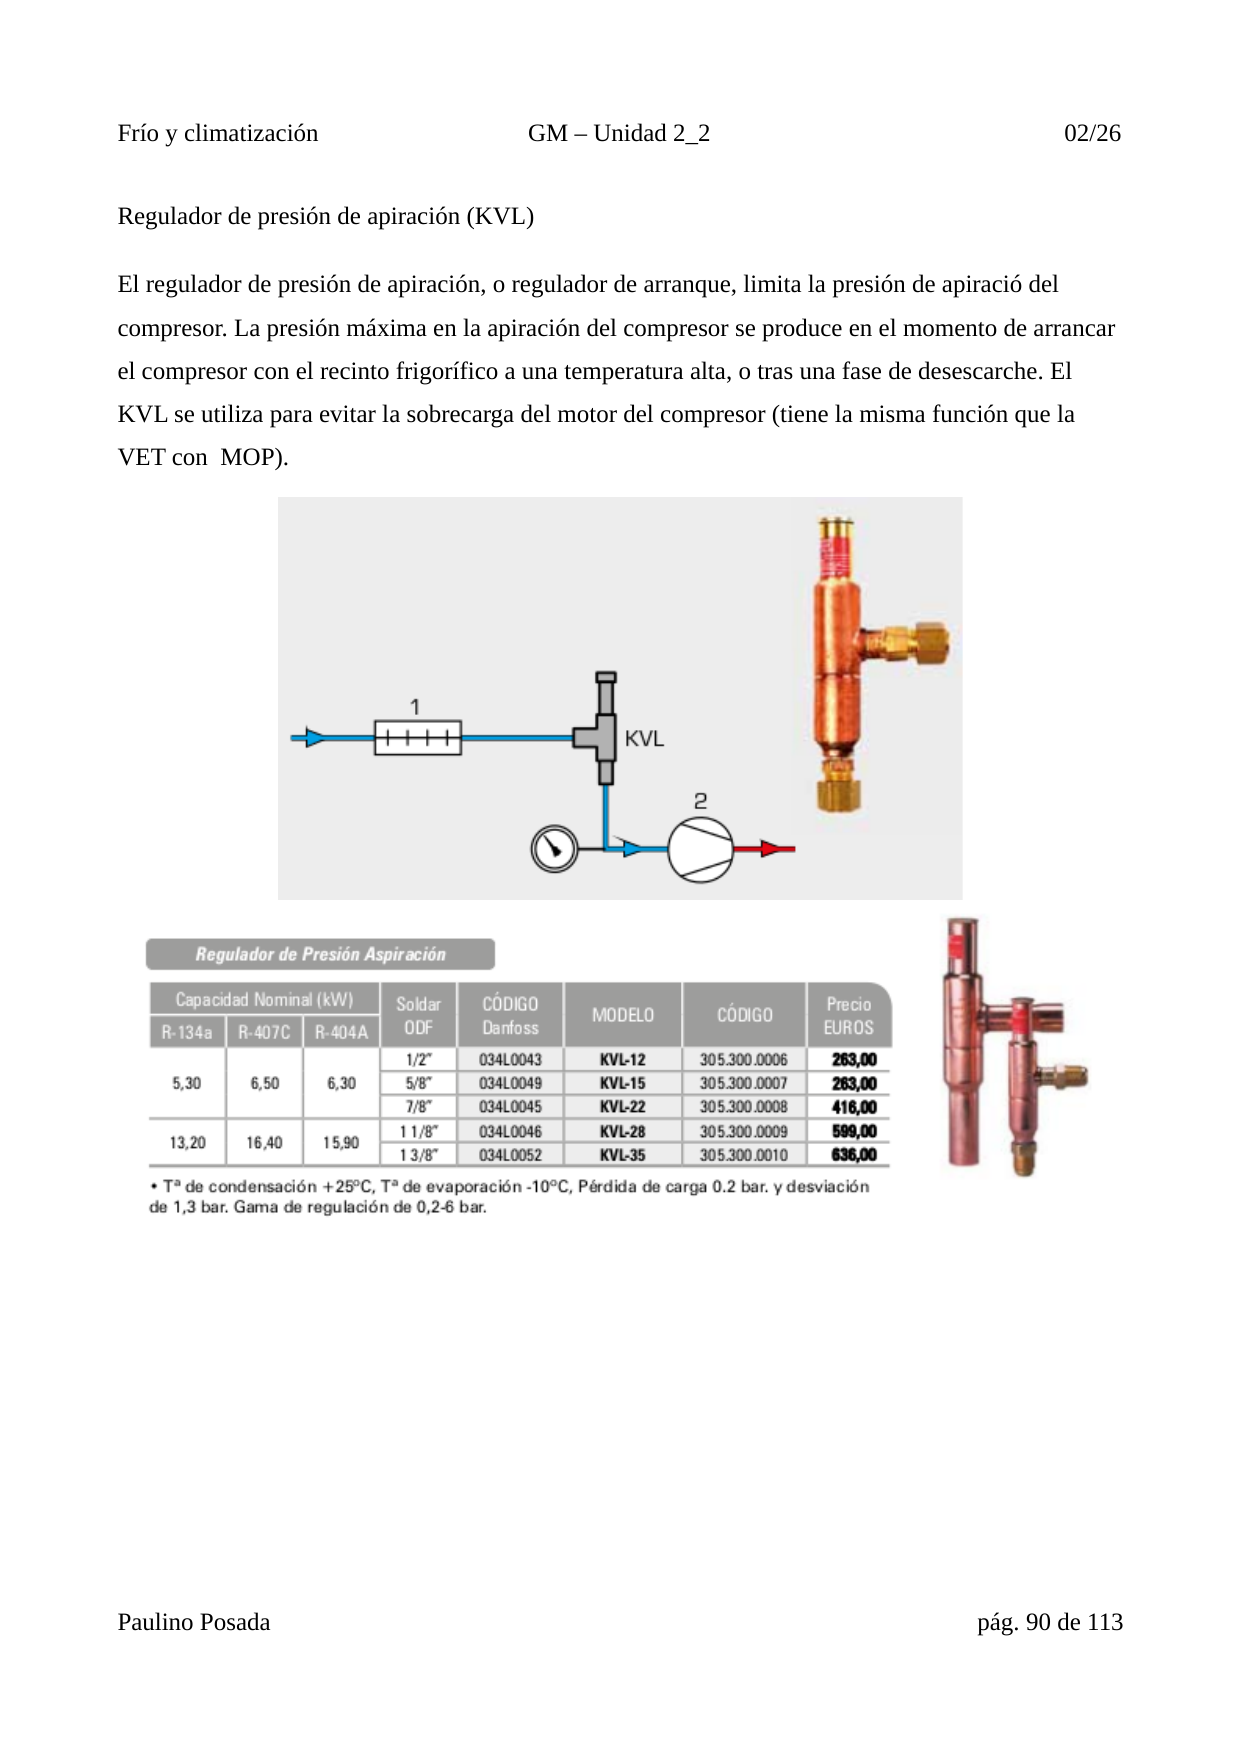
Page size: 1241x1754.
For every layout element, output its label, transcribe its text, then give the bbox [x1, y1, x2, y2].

picture [140, 906, 1100, 1230]
text Regulador de presión de apiración (KVL) [117, 201, 1123, 230]
picture [278, 497, 963, 900]
text El regulador de presión de apiración, o regulador de arranque, limita la presión de apiració del compresor. La presión máxima en la apiración del compresor se produce en el momento de arrancar el compresor con el recinto frigorífico a una temperatura alta, o tras una fase de desescarche. El KVL se utiliza para evitar la sobrecarga del motor del compresor (tiene la misma función que la VET con MOP). [117, 269, 1123, 471]
